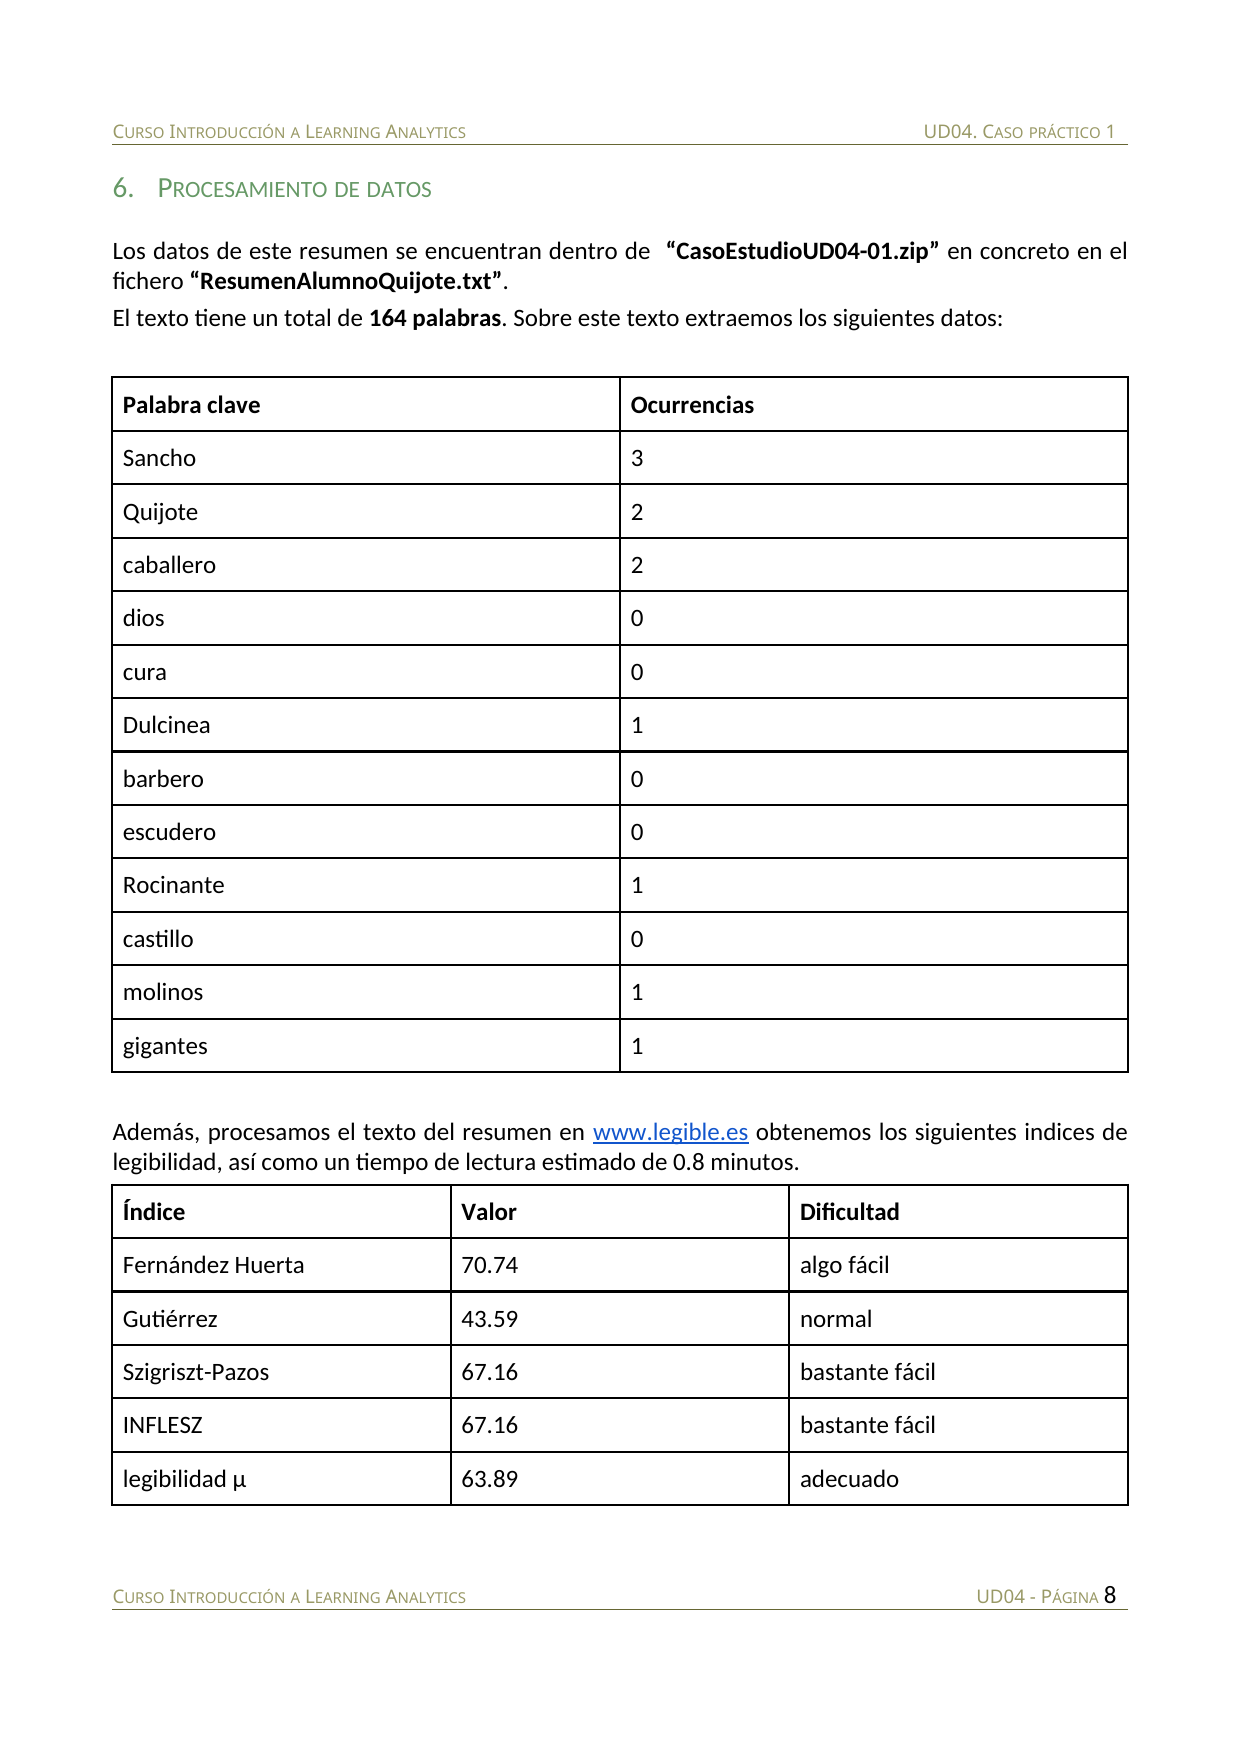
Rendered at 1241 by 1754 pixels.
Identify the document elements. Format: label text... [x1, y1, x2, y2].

table_cell 67.16 [452, 1399, 788, 1451]
table_cell Gutiérrez [113, 1293, 450, 1344]
table_cell 70.74 [452, 1239, 788, 1290]
text Los datos de este resumen se encuentran dentro de “CasoEstudioUD04-01.zip” en concreto en el fichero “ResumenAlumnoQuijote.txt”. [112, 235, 1128, 296]
table_cell 2 [621, 485, 1127, 537]
text El texto tiene un total de 164 palabras. Sobre este texto extraemos los siguientes datos: [112, 302, 1128, 333]
table_cell Dulcinea [113, 699, 619, 750]
table_cell barbero [113, 753, 619, 804]
table_cell legibilidad µ [113, 1453, 450, 1504]
table_cell 0 [621, 592, 1127, 643]
table_header Valor [452, 1186, 788, 1237]
table_cell Rocinante [113, 859, 619, 911]
table_cell 63.89 [452, 1453, 788, 1504]
subtitle Procesamiento de datos [112, 169, 1128, 205]
table_cell Szigriszt-Pazos [113, 1346, 450, 1397]
table_cell 0 [621, 646, 1127, 697]
table_cell castillo [113, 913, 619, 964]
table_cell 1 [621, 699, 1127, 750]
table_cell caballero [113, 539, 619, 590]
table_cell normal [790, 1293, 1127, 1344]
table_cell 1 [621, 966, 1127, 1017]
table_cell 43.59 [452, 1293, 788, 1344]
table_cell 1 [621, 1020, 1127, 1071]
table_cell 67.16 [452, 1346, 788, 1397]
table_cell Sancho [113, 432, 619, 483]
table_header Dificultad [790, 1186, 1127, 1237]
table_cell 3 [621, 432, 1127, 483]
table_cell INFLESZ [113, 1399, 450, 1451]
table_header Ocurrencias [621, 378, 1127, 430]
table_header Índice [113, 1186, 450, 1237]
table_cell gigantes [113, 1020, 619, 1071]
text Además, procesamos el texto del resumen en www.legible.es obtenemos los siguientes indices de legibilidad, así como un tiempo de lectura estimado de 0.8 minutos. [112, 1116, 1128, 1177]
table_header Palabra clave [113, 378, 619, 430]
table_cell bastante fácil [790, 1346, 1127, 1397]
table_cell 2 [621, 539, 1127, 590]
table_cell 1 [621, 859, 1127, 911]
table_cell cura [113, 646, 619, 697]
table_cell Fernández Huerta [113, 1239, 450, 1290]
table_cell bastante fácil [790, 1399, 1127, 1451]
table_cell molinos [113, 966, 619, 1017]
table_cell dios [113, 592, 619, 643]
table_cell adecuado [790, 1453, 1127, 1504]
table_cell algo fácil [790, 1239, 1127, 1290]
table_cell 0 [621, 753, 1127, 804]
table_cell escudero [113, 806, 619, 857]
table_cell 0 [621, 913, 1127, 964]
table_cell Quijote [113, 485, 619, 537]
table_cell 0 [621, 806, 1127, 857]
